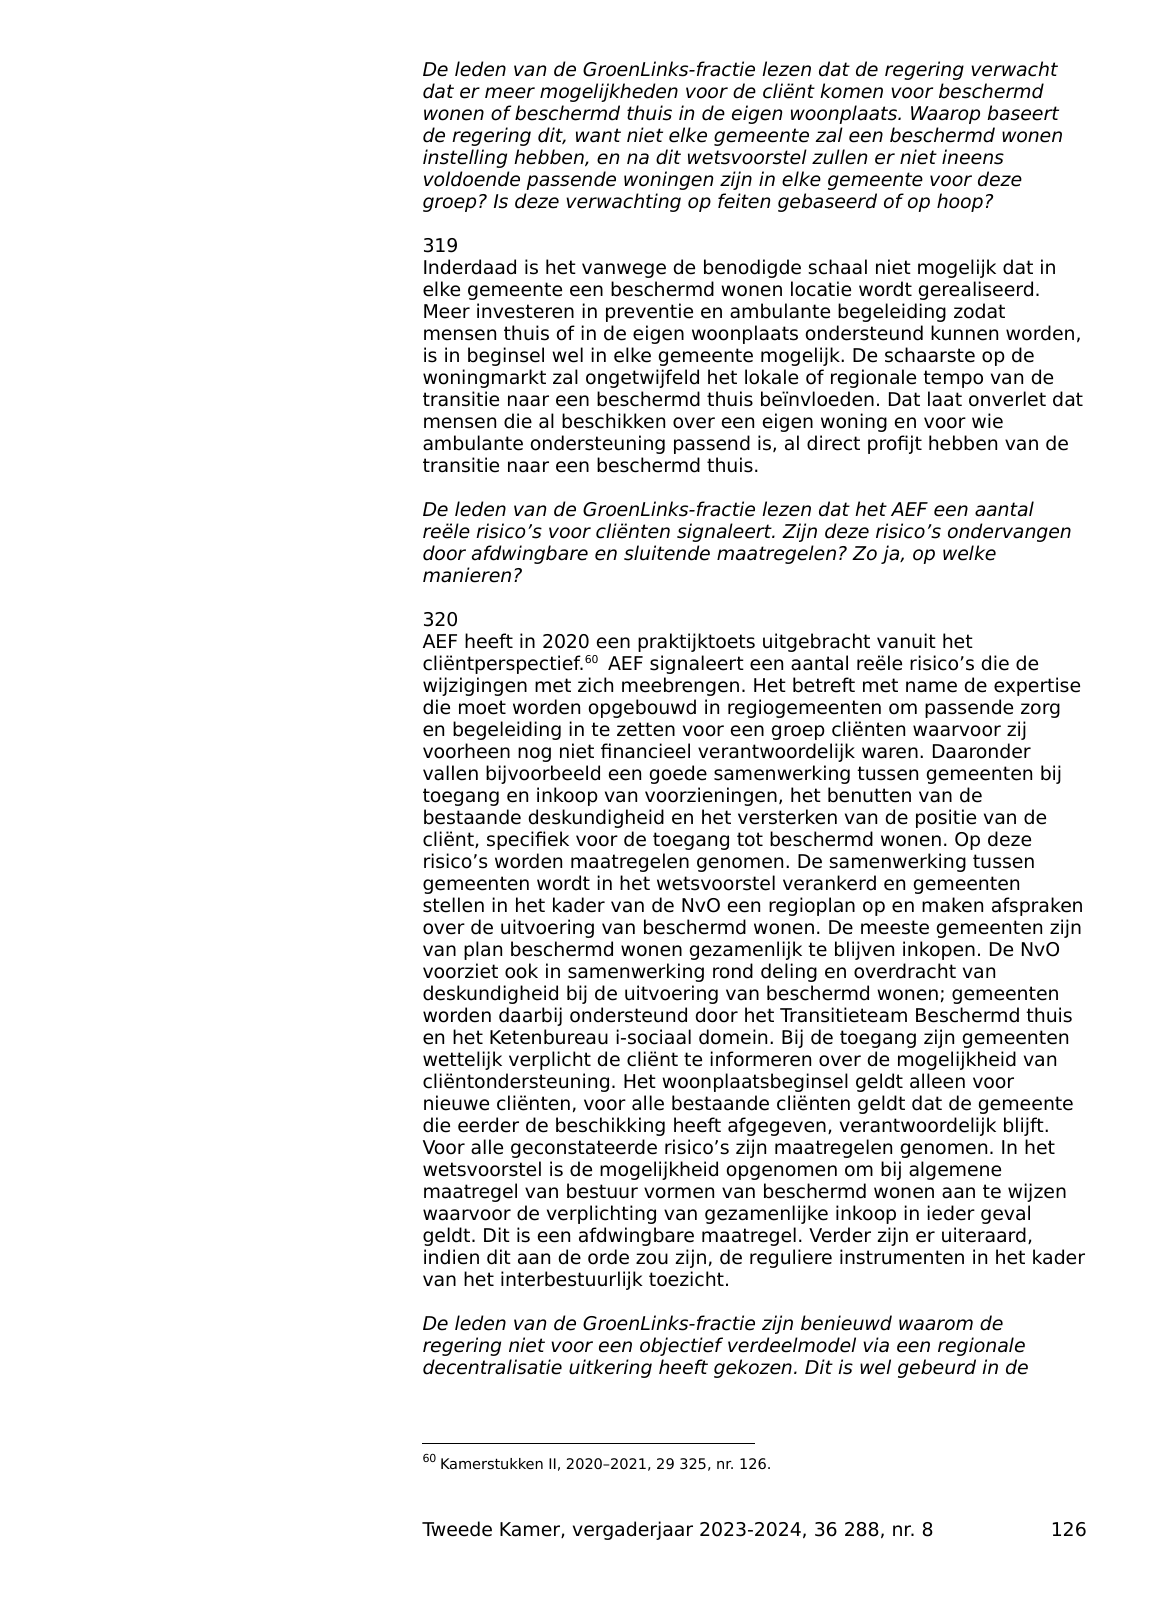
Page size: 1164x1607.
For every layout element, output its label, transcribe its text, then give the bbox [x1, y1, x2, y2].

text Inderdaad is het vanwege de benodigde schaal niet mogelijk dat in elke gemeente een beschermd wonen locatie wordt gerealiseerd. Meer investeren in preventie en ambulante begeleiding zodat mensen thuis of in de eigen woonplaats ondersteund kunnen worden, is in beginsel wel in elke gemeente mogelijk. De schaarste op de woningmarkt zal ongetwijfeld het lokale of regionale tempo van de transitie naar een beschermd thuis beïnvloeden. Dat laat onverlet dat mensen die al beschikken over een eigen woning en voor wie ambulante ondersteuning passend is, al direct profijt hebben van de transitie naar een beschermd thuis. [422, 257, 1087, 477]
text De leden van de GroenLinks-fractie lezen dat het AEF een aantal reële risico’s voor cliënten signaleert. Zijn deze risico’s ondervangen door afdwingbare en sluitende maatregelen? Zo ja, op welke manieren? [422, 499, 1087, 587]
text De leden van de GroenLinks-fractie zijn benieuwd waarom de regering niet voor een objectief verdeelmodel via een regionale decentralisatie uitkering heeft gekozen. Dit is wel gebeurd in de [422, 1313, 1087, 1379]
text AEF heeft in 2020 een praktijktoets uitgebracht vanuit het cliëntperspectief. AEF signaleert een aantal reële risico’s die de wijzigingen met zich meebrengen. Het betreft met name de expertise die moet worden opgebouwd in regiogemeenten om passende zorg en begeleiding in te zetten voor een groep cliënten waarvoor zij voorheen nog niet financieel verantwoordelijk waren. Daaronder vallen bijvoorbeeld een goede samenwerking tussen gemeenten bij toegang en inkoop van voorzieningen, het benutten van de bestaande deskundigheid en het versterken van de positie van de cliënt, specifiek voor de toegang tot beschermd wonen. Op deze risico’s worden maatregelen genomen. De samenwerking tussen gemeenten wordt in het wetsvoorstel verankerd en gemeenten stellen in het kader van de NvO een regioplan op en maken afspraken over de uitvoering van beschermd wonen. De meeste gemeenten zijn van plan beschermd wonen gezamenlijk te blijven inkopen. De NvO voorziet ook in samenwerking rond deling en overdracht van deskundigheid bij de uitvoering van beschermd wonen; gemeenten worden daarbij ondersteund door het Transitieteam Beschermd thuis en het Ketenbureau i-sociaal domein. Bij de toegang zijn gemeenten wettelijk verplicht de cliënt te informeren over de mogelijkheid van cliëntondersteuning. Het woonplaatsbeginsel geldt alleen voor nieuwe cliënten, voor alle bestaande cliënten geldt dat de gemeente die eerder de beschikking heeft afgegeven, verantwoordelijk blijft. Voor alle geconstateerde risico’s zijn maatregelen genomen. In het wetsvoorstel is de mogelijkheid opgenomen om bij algemene maatregel van bestuur vormen van beschermd wonen aan te wijzen waarvoor de verplichting van gezamenlijke inkoop in ieder geval geldt. Dit is een afdwingbare maatregel. Verder zijn er uiteraard, indien dit aan de orde zou zijn, de reguliere instrumenten in het kader van het interbestuurlijk toezicht. [422, 631, 1087, 1291]
text De leden van de GroenLinks-fractie lezen dat de regering verwacht dat er meer mogelijkheden voor de cliënt komen voor beschermd wonen of beschermd thuis in de eigen woonplaats. Waarop baseert de regering dit, want niet elke gemeente zal een beschermd wonen instelling hebben, en na dit wetsvoorstel zullen er niet ineens voldoende passende woningen zijn in elke gemeente voor deze groep? Is deze verwachting op feiten gebaseerd of op hoop? [422, 59, 1087, 213]
text 319 [422, 235, 1087, 257]
text 320 [422, 609, 1087, 631]
text Kamerstukken II, 2020–2021, 29 325, nr. 126. [422, 1452, 1087, 1474]
